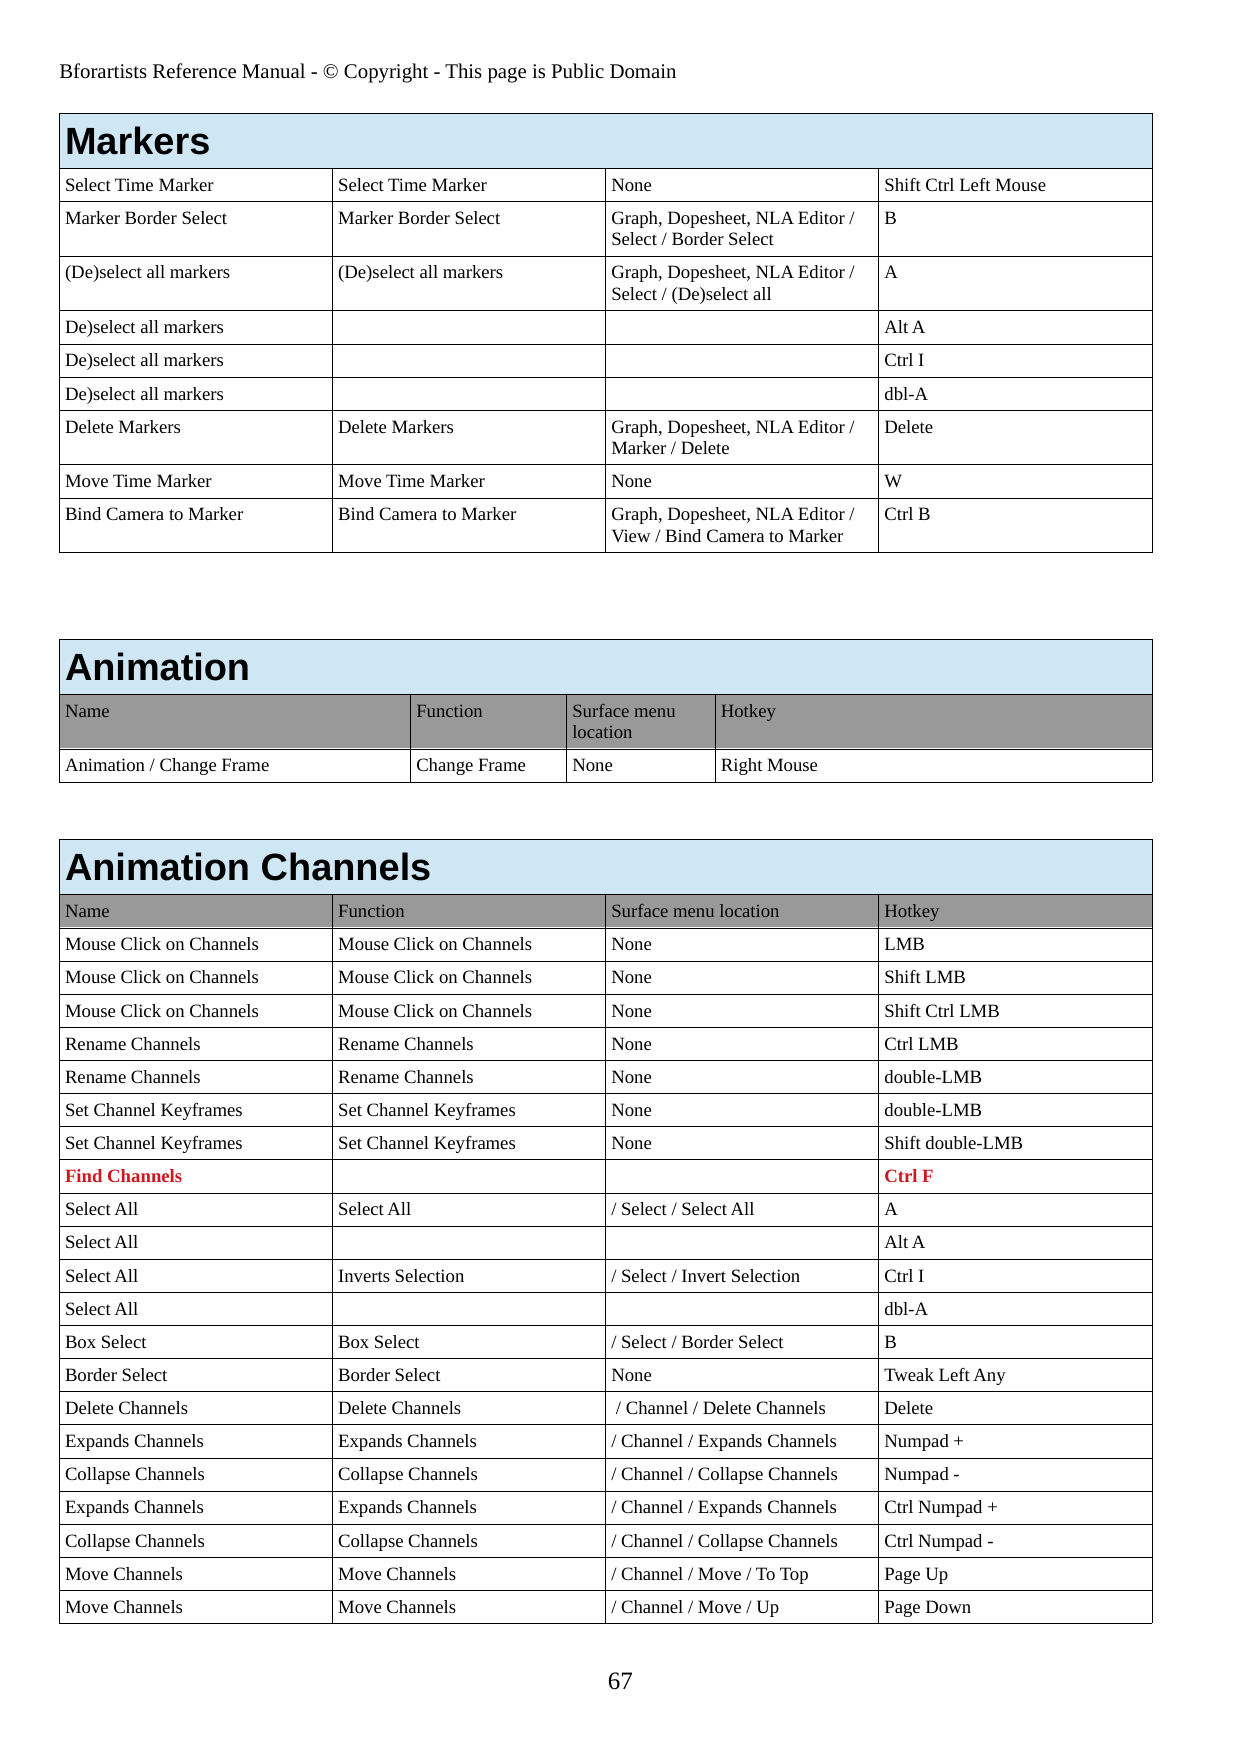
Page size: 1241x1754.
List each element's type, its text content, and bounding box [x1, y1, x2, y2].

table_cell Box Select [60, 1326, 332, 1358]
table_cell Rename Channels [333, 1028, 605, 1060]
table_cell Select Time Marker [60, 169, 332, 201]
table_cell Border Select [60, 1359, 332, 1391]
table_cell Bind Camera to Marker [60, 499, 332, 552]
table_cell Ctrl LMB [879, 1028, 1152, 1060]
table_cell Expands Channels [333, 1425, 605, 1457]
table_cell [606, 1160, 878, 1192]
table_cell None [606, 995, 878, 1027]
table_cell Marker Border Select [60, 202, 332, 256]
table_cell B [879, 1326, 1152, 1358]
table_cell Delete Markers [333, 411, 605, 464]
table_cell (De)select all markers [333, 257, 605, 310]
table_cell double-LMB [879, 1094, 1152, 1126]
table_cell Ctrl I [879, 1260, 1152, 1292]
table_cell / Select / Border Select [606, 1326, 878, 1358]
table_cell Delete Channels [60, 1392, 332, 1424]
table_cell Select All [60, 1194, 332, 1226]
table_cell Graph, Dopesheet, NLA Editor / Select / Border Select [606, 202, 878, 256]
table_cell Move Channels [60, 1591, 332, 1623]
table_cell Box Select [333, 1326, 605, 1358]
table_cell Border Select [333, 1359, 605, 1391]
table_cell None [606, 1094, 878, 1126]
table_cell double-LMB [879, 1061, 1152, 1093]
table_cell Delete [879, 1392, 1152, 1424]
table_cell Name [60, 695, 410, 748]
table_cell Numpad + [879, 1425, 1152, 1457]
table_cell Graph, Dopesheet, NLA Editor / Marker / Delete [606, 411, 878, 464]
table_cell Hotkey [716, 695, 1152, 748]
table_header Markers [60, 114, 1152, 168]
table_cell Mouse Click on Channels [60, 962, 332, 994]
table_cell [606, 311, 878, 343]
table_cell Select Time Marker [333, 169, 605, 201]
table_cell Shift Ctrl LMB [879, 995, 1152, 1027]
table_cell None [606, 465, 878, 497]
table_cell [606, 345, 878, 377]
table_cell / Channel / Move / Up [606, 1591, 878, 1623]
table_cell Set Channel Keyframes [60, 1094, 332, 1126]
table_cell Function [411, 695, 566, 748]
table_cell Expands Channels [60, 1425, 332, 1457]
table_cell Ctrl I [879, 345, 1152, 377]
table_cell / Channel / Delete Channels [606, 1392, 878, 1424]
table_cell Select All [60, 1260, 332, 1292]
table_cell Graph, Dopesheet, NLA Editor / Select / (De)select all [606, 257, 878, 310]
table_cell Move Channels [60, 1558, 332, 1590]
table_cell [333, 1160, 605, 1192]
table_cell Hotkey [879, 895, 1152, 927]
table_cell [333, 1293, 605, 1325]
table_cell Alt A [879, 1227, 1152, 1259]
table_cell Find Channels [60, 1160, 332, 1192]
table_cell Expands Channels [60, 1492, 332, 1524]
table_cell Bind Camera to Marker [333, 499, 605, 552]
table_cell None [606, 1061, 878, 1093]
table_cell Function [333, 895, 605, 927]
table_cell [606, 1293, 878, 1325]
table_cell dbl-A [879, 1293, 1152, 1325]
table_cell Mouse Click on Channels [60, 929, 332, 961]
table_cell Tweak Left Any [879, 1359, 1152, 1391]
table_cell Collapse Channels [333, 1459, 605, 1491]
table_cell Delete [879, 411, 1152, 464]
table_cell Shift Ctrl Left Mouse [879, 169, 1152, 201]
table_cell Page Up [879, 1558, 1152, 1590]
table_cell Ctrl B [879, 499, 1152, 552]
table_cell / Channel / Move / To Top [606, 1558, 878, 1590]
table_cell (De)select all markers [60, 257, 332, 310]
table_cell Select All [60, 1227, 332, 1259]
table_cell None [606, 1127, 878, 1159]
table_header Animation Channels [60, 840, 1152, 894]
table_cell / Channel / Expands Channels [606, 1425, 878, 1457]
table_cell Numpad - [879, 1459, 1152, 1491]
table_cell Mouse Click on Channels [60, 995, 332, 1027]
table_cell None [606, 962, 878, 994]
table_cell Set Channel Keyframes [60, 1127, 332, 1159]
table_cell Select All [333, 1194, 605, 1226]
table_cell / Channel / Expands Channels [606, 1492, 878, 1524]
table_cell Right Mouse [716, 750, 1152, 782]
table_cell Move Time Marker [60, 465, 332, 497]
table_cell Delete Markers [60, 411, 332, 464]
table_cell None [567, 750, 715, 782]
table_cell [606, 378, 878, 410]
table_cell Graph, Dopesheet, NLA Editor / View / Bind Camera to Marker [606, 499, 878, 552]
table_cell De)select all markers [60, 311, 332, 343]
table_cell None [606, 929, 878, 961]
table_header Animation [60, 640, 1152, 694]
table_cell / Select / Select All [606, 1194, 878, 1226]
table_cell / Select / Invert Selection [606, 1260, 878, 1292]
table_cell [333, 1227, 605, 1259]
table_cell Collapse Channels [60, 1525, 332, 1557]
table_cell Move Channels [333, 1558, 605, 1590]
table_cell Set Channel Keyframes [333, 1094, 605, 1126]
table_cell B [879, 202, 1152, 256]
table_cell / Channel / Collapse Channels [606, 1525, 878, 1557]
table_cell Name [60, 895, 332, 927]
table_cell [606, 1227, 878, 1259]
table_cell Select All [60, 1293, 332, 1325]
table_cell Page Down [879, 1591, 1152, 1623]
table_cell Mouse Click on Channels [333, 995, 605, 1027]
table_cell Marker Border Select [333, 202, 605, 256]
table_cell [333, 311, 605, 343]
table_cell De)select all markers [60, 345, 332, 377]
table_cell None [606, 1028, 878, 1060]
table_cell Rename Channels [60, 1061, 332, 1093]
table_cell Collapse Channels [60, 1459, 332, 1491]
table_cell Ctrl F [879, 1160, 1152, 1192]
table_cell Delete Channels [333, 1392, 605, 1424]
table_cell A [879, 1194, 1152, 1226]
table_cell Inverts Selection [333, 1260, 605, 1292]
table_cell Change Frame [411, 750, 566, 782]
table_cell / Channel / Collapse Channels [606, 1459, 878, 1491]
table_cell A [879, 257, 1152, 310]
table_cell None [606, 169, 878, 201]
table_cell Move Channels [333, 1591, 605, 1623]
table_cell Set Channel Keyframes [333, 1127, 605, 1159]
table_cell W [879, 465, 1152, 497]
table_cell Mouse Click on Channels [333, 962, 605, 994]
table_cell Alt A [879, 311, 1152, 343]
table_cell Ctrl Numpad - [879, 1525, 1152, 1557]
table_cell De)select all markers [60, 378, 332, 410]
table_cell Surface menu location [567, 695, 715, 748]
table_cell Surface menu location [606, 895, 878, 927]
table_cell [333, 345, 605, 377]
table_cell Shift LMB [879, 962, 1152, 994]
table_cell None [606, 1359, 878, 1391]
table_cell Animation / Change Frame [60, 750, 410, 782]
table_cell Shift double-LMB [879, 1127, 1152, 1159]
table_cell Expands Channels [333, 1492, 605, 1524]
table_cell Mouse Click on Channels [333, 929, 605, 961]
table_cell Collapse Channels [333, 1525, 605, 1557]
table_cell Rename Channels [333, 1061, 605, 1093]
table_cell [333, 378, 605, 410]
table_cell dbl-A [879, 378, 1152, 410]
table_cell Rename Channels [60, 1028, 332, 1060]
table_cell Ctrl Numpad + [879, 1492, 1152, 1524]
table_cell Move Time Marker [333, 465, 605, 497]
table_cell LMB [879, 929, 1152, 961]
